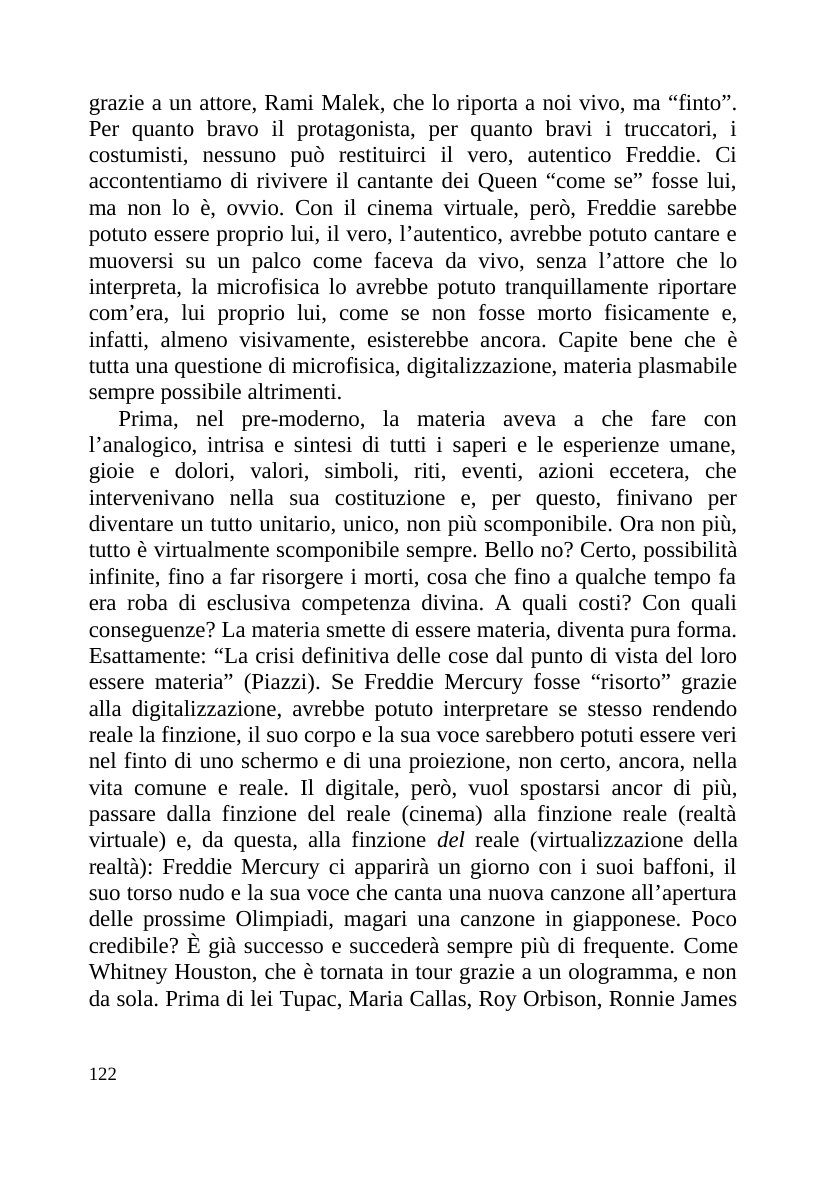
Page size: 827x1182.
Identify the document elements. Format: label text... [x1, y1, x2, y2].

text Prima, nel pre-moderno, la materia aveva a che fare con l’analogico, intrisa e sintesi di tutti i saperi e le esperienze umane, gioie e dolori, valori, simboli, riti, eventi, azioni eccetera, che intervenivano nella sua costituzione e, per questo, finivano per diventare un tutto unitario, unico, non più scomponibile. Ora non più, tutto è virtualmente scomponibile sempre. Bello no? Certo, possibilità infinite, fino a far risorgere i morti, cosa che fino a qualche tempo fa era roba di esclusiva competenza divina. A quali costi? Con quali conseguenze? La materia smette di essere materia, diventa pura forma. Esattamente: “La crisi definitiva delle cose dal punto di vista del loro essere materia” (Piazzi). Se Freddie Mercury fosse “risorto” grazie alla digitalizzazione, avrebbe potuto interpretare se stesso rendendo reale la finzione, il suo corpo e la sua voce sarebbero potuti essere veri nel finto di uno schermo e di una proiezione, non certo, ancora, nella vita comune e reale. Il digitale, però, vuol spostarsi ancor di più, passare dalla finzione del reale (cinema) alla finzione reale (realtà virtuale) e, da questa, alla finzione del reale (virtualizzazione della realtà): Freddie Mercury ci apparirà un giorno con i suoi baffoni, il suo torso nudo e la sua voce che canta una nuova canzone all’apertura delle prossime Olimpiadi, magari una canzone in giapponese. Poco credibile? è già successo e succederà sempre più di frequente. Come Whitney Houston, che è tornata in tour grazie a un ologramma, e non da sola. Prima di lei Tupac, Maria Callas, Roy Orbison, Ronnie James [88, 405, 738, 1011]
text grazie a un attore, Rami Malek, che lo riporta a noi vivo, ma “finto”. Per quanto bravo il protagonista, per quanto bravi i truccatori, i costumisti, nessuno può restituirci il vero, autentico Freddie. Ci accontentiamo di rivivere il cantante dei Queen “come se” fosse lui, ma non lo è, ovvio. Con il cinema virtuale, però, Freddie sarebbe potuto essere proprio lui, il vero, l’autentico, avrebbe potuto cantare e muoversi su un palco come faceva da vivo, senza l’attore che lo interpreta, la microfisica lo avrebbe potuto tranquillamente riportare com’era, lui proprio lui, come se non fosse morto fisicamente e, infatti, almeno visivamente, esisterebbe ancora. Capite bene che è tutta una questione di microfisica, digitalizzazione, materia plasmabile sempre possibile altrimenti. [88, 88, 738, 405]
